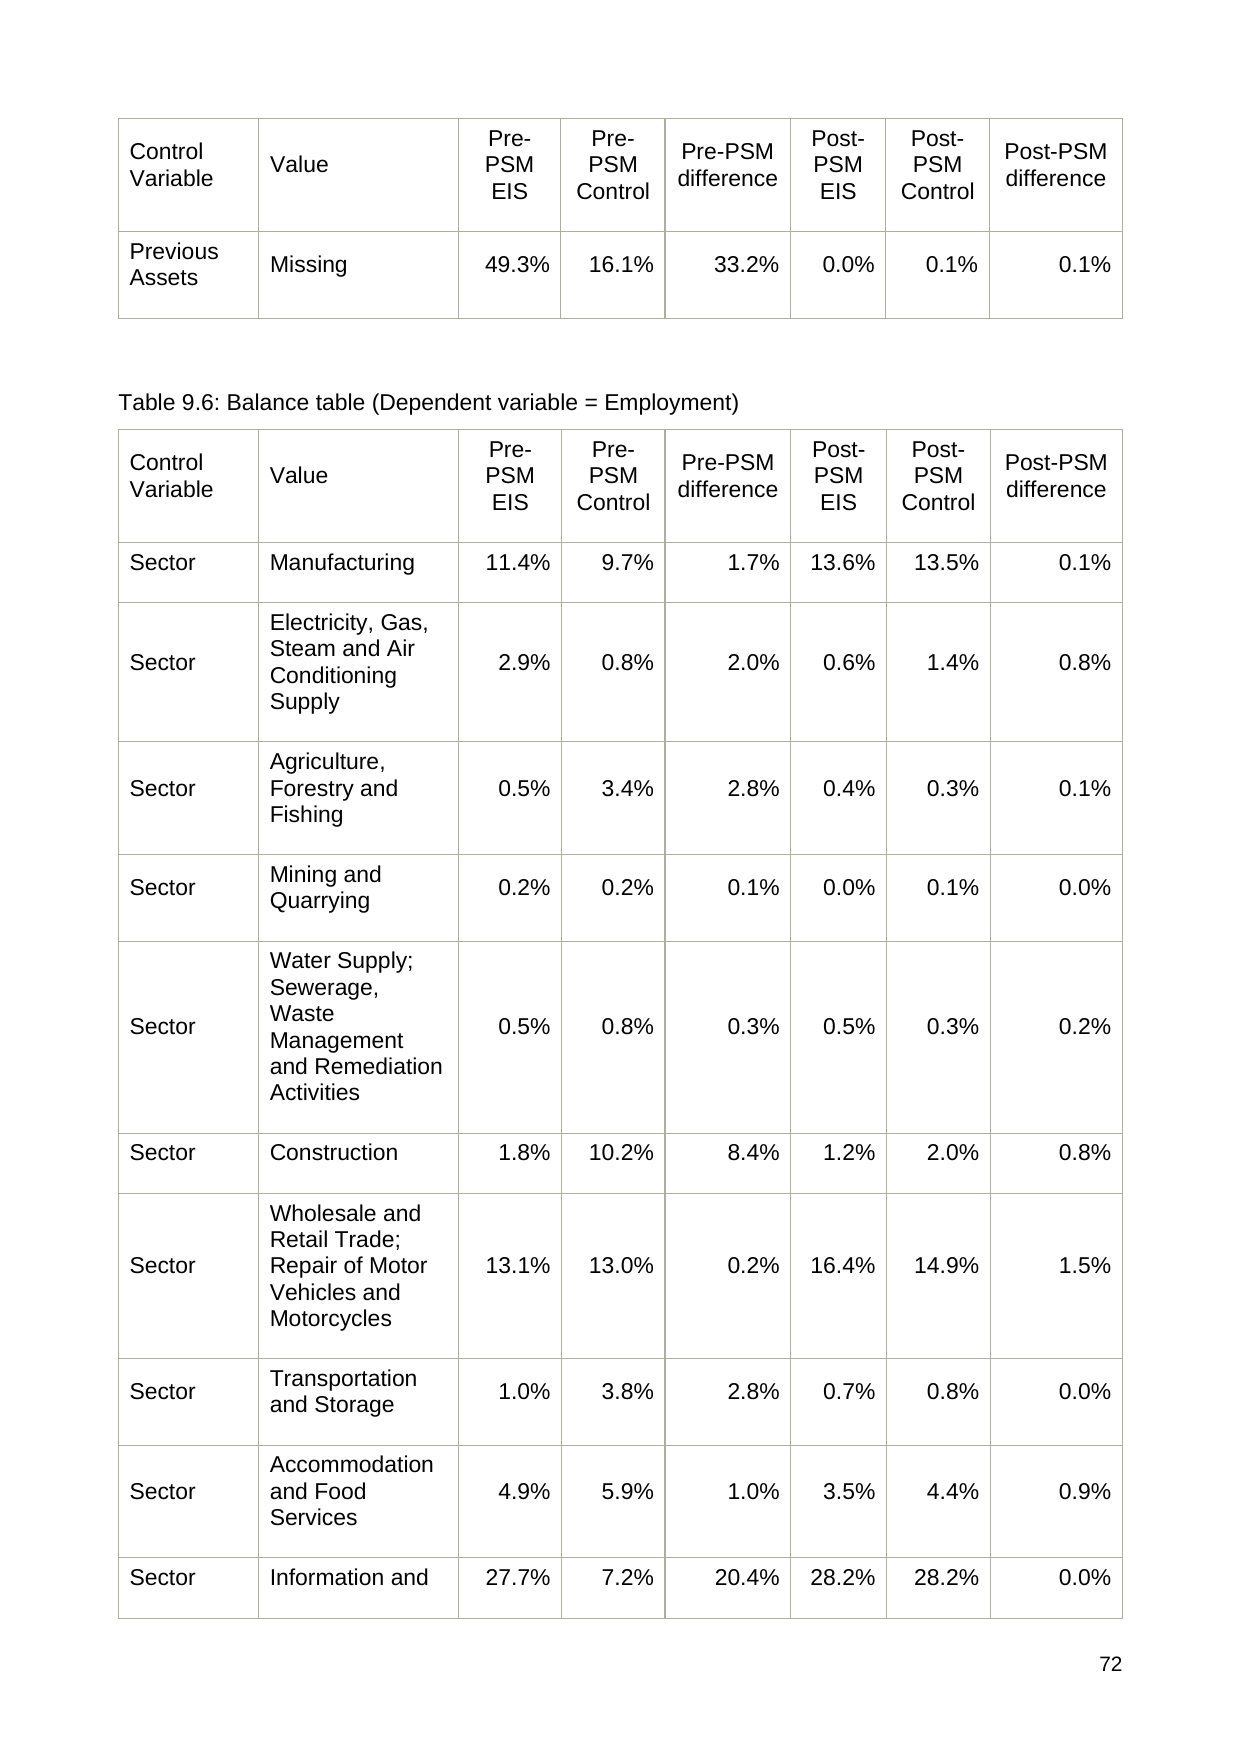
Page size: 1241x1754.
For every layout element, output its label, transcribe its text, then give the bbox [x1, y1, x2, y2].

table_cell 1.4% [887, 603, 990, 741]
table_cell 1.8% [459, 1134, 561, 1192]
table_cell 0.1% [991, 543, 1122, 602]
table_cell Sector [119, 942, 258, 1132]
table_cell 2.8% [666, 742, 790, 854]
table_cell 8.4% [666, 1134, 790, 1192]
table_cell 1.7% [666, 543, 790, 602]
table_cell 0.3% [887, 742, 990, 854]
table_cell 13.6% [791, 543, 886, 602]
table_cell 13.0% [562, 1194, 664, 1358]
table_cell Sector [119, 742, 258, 854]
table_header Post-PSM EIS [791, 430, 886, 542]
table_cell Missing [259, 232, 458, 317]
table_cell 0.9% [991, 1446, 1122, 1557]
table_cell 0.0% [791, 232, 885, 317]
table_cell 0.8% [991, 1134, 1122, 1192]
table_cell Sector [119, 1359, 258, 1444]
table_cell Manufacturing [259, 543, 458, 602]
table_cell Construction [259, 1134, 458, 1192]
table_header Pre-PSM Control [562, 430, 664, 542]
table_cell 5.9% [562, 1446, 664, 1557]
table_cell 0.1% [887, 855, 990, 941]
table_cell 27.7% [459, 1558, 561, 1617]
table_cell 11.4% [459, 543, 561, 602]
table_header Pre-PSM EIS [459, 119, 560, 231]
table_cell Agriculture, Forestry and Fishing [259, 742, 458, 854]
table_cell 10.2% [562, 1134, 664, 1192]
table_cell 0.2% [666, 1194, 790, 1358]
table_cell 0.8% [562, 942, 664, 1132]
table_cell Accommodation and Food Services [259, 1446, 458, 1557]
table_cell 13.5% [887, 543, 990, 602]
table_header Post-PSM Control [887, 430, 990, 542]
table_header Pre-PSM difference [666, 119, 790, 231]
table_cell Sector [119, 1134, 258, 1192]
table_header Post-PSM difference [990, 119, 1122, 231]
table_cell 16.4% [791, 1194, 886, 1358]
table_cell 0.0% [791, 855, 886, 941]
table_cell 0.1% [991, 742, 1122, 854]
table_cell Sector [119, 603, 258, 741]
table_cell 0.5% [459, 942, 561, 1132]
table_cell 49.3% [459, 232, 560, 317]
table_cell 0.2% [459, 855, 561, 941]
table_cell 0.8% [562, 603, 664, 741]
table_cell 3.8% [562, 1359, 664, 1444]
table_cell 0.0% [991, 1558, 1122, 1617]
table_cell 2.9% [459, 603, 561, 741]
table_cell 7.2% [562, 1558, 664, 1617]
table_cell Previous Assets [119, 232, 258, 317]
table_header Control Variable [119, 430, 258, 542]
table_cell Wholesale and Retail Trade; Repair of Motor Vehicles and Motorcycles [259, 1194, 458, 1358]
table_cell 2.0% [666, 603, 790, 741]
table_cell 13.1% [459, 1194, 561, 1358]
table_cell 0.2% [991, 942, 1122, 1132]
table_cell 33.2% [666, 232, 790, 317]
table_cell Information and [259, 1558, 458, 1617]
table_cell Transportation and Storage [259, 1359, 458, 1444]
table_cell Sector [119, 855, 258, 941]
table_header Pre-PSM EIS [459, 430, 561, 542]
table_cell 0.4% [791, 742, 886, 854]
table_cell 0.3% [666, 942, 790, 1132]
table_header Value [259, 430, 458, 542]
table_cell 0.8% [887, 1359, 990, 1444]
table_cell 0.1% [990, 232, 1122, 317]
table_cell Sector [119, 1446, 258, 1557]
table_cell 0.5% [791, 942, 886, 1132]
table_cell 1.0% [666, 1446, 790, 1557]
table_header Value [259, 119, 458, 231]
table_cell 3.5% [791, 1446, 886, 1557]
table_cell 0.2% [562, 855, 664, 941]
table_cell 4.9% [459, 1446, 561, 1557]
table_cell 16.1% [561, 232, 664, 317]
table_cell 0.1% [666, 855, 790, 941]
table_cell Sector [119, 1558, 258, 1617]
table_cell 2.8% [666, 1359, 790, 1444]
table_cell 1.0% [459, 1359, 561, 1444]
text Table 9.6: Balance table (Dependent variable = Employment) [118, 387, 1122, 417]
table_cell Water Supply; Sewerage, Waste Management and Remediation Activities [259, 942, 458, 1132]
table_cell 28.2% [791, 1558, 886, 1617]
table_cell 28.2% [887, 1558, 990, 1617]
table_cell 0.6% [791, 603, 886, 741]
table_cell 3.4% [562, 742, 664, 854]
table_header Post-PSM Control [886, 119, 989, 231]
table_cell 0.7% [791, 1359, 886, 1444]
table_cell 0.1% [886, 232, 989, 317]
table_cell 2.0% [887, 1134, 990, 1192]
table_cell Sector [119, 1194, 258, 1358]
table_cell Electricity, Gas, Steam and Air Conditioning Supply [259, 603, 458, 741]
table_cell 14.9% [887, 1194, 990, 1358]
table_cell 0.0% [991, 1359, 1122, 1444]
table_cell Sector [119, 543, 258, 602]
table_header Pre-PSM Control [561, 119, 664, 231]
table_cell 0.5% [459, 742, 561, 854]
table_header Control Variable [119, 119, 258, 231]
table_cell 0.3% [887, 942, 990, 1132]
table_cell 0.0% [991, 855, 1122, 941]
table_cell Mining and Quarrying [259, 855, 458, 941]
table_cell 1.2% [791, 1134, 886, 1192]
table_header Post-PSM difference [991, 430, 1122, 542]
table_cell 1.5% [991, 1194, 1122, 1358]
table_cell 0.8% [991, 603, 1122, 741]
table_cell 20.4% [666, 1558, 790, 1617]
table_header Pre-PSM difference [666, 430, 790, 542]
table_cell 4.4% [887, 1446, 990, 1557]
table_header Post-PSM EIS [791, 119, 885, 231]
table_cell 9.7% [562, 543, 664, 602]
